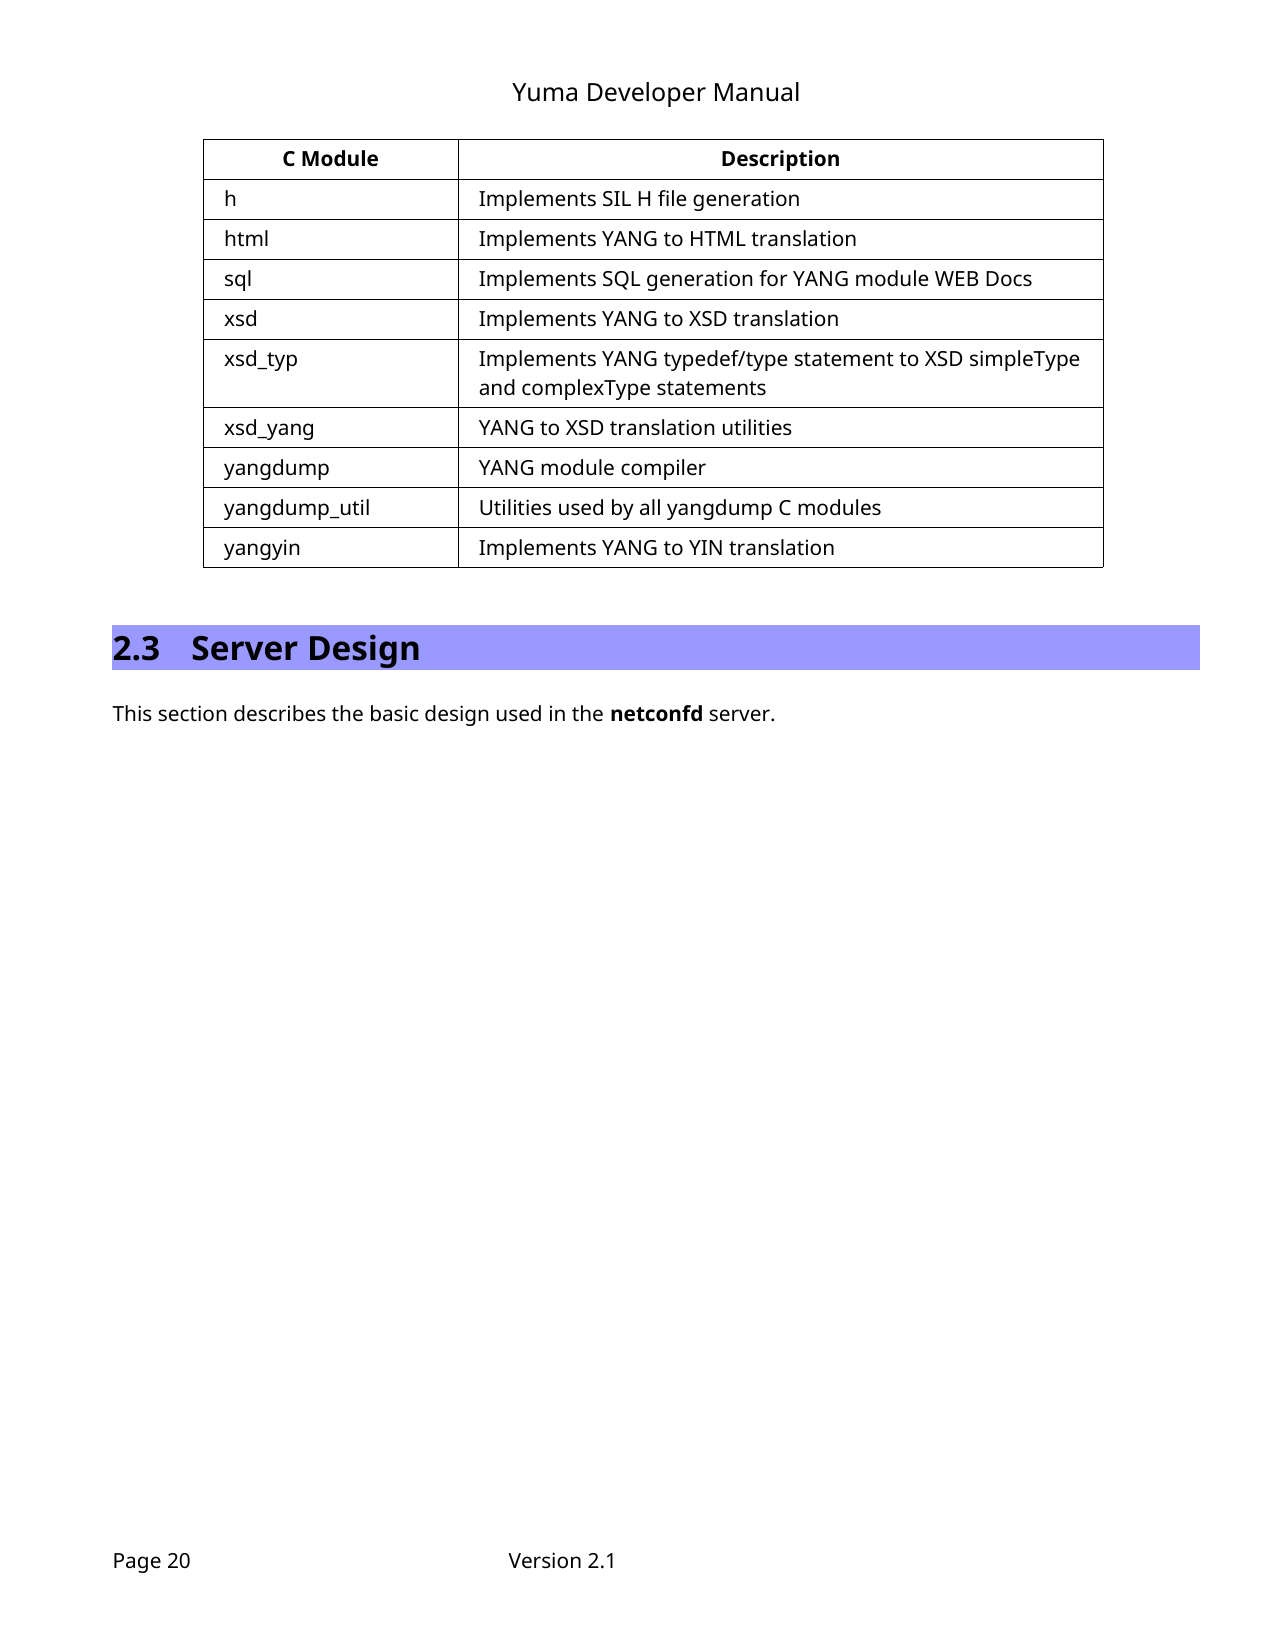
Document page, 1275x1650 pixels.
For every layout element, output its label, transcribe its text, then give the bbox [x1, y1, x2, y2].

table_cell html [204, 220, 458, 258]
table_cell xsd_yang [204, 408, 458, 447]
subtitle Server Design [112, 625, 1200, 670]
table_cell h [204, 180, 458, 218]
table_cell Implements YANG to YIN translation [459, 528, 1103, 567]
table_cell sql [204, 260, 458, 298]
table_cell Implements SIL H file generation [459, 180, 1103, 218]
table_cell xsd [204, 300, 458, 338]
table_header C Module [204, 140, 458, 178]
table_header Description [459, 140, 1103, 178]
table_cell Utilities used by all yangdump C modules [459, 488, 1103, 527]
table_cell Implements YANG to HTML translation [459, 220, 1103, 258]
table_cell Implements SQL generation for YANG module WEB Docs [459, 260, 1103, 298]
table_cell xsd_typ [204, 340, 458, 407]
table_cell yangdump [204, 448, 458, 487]
table_cell YANG to XSD translation utilities [459, 408, 1103, 447]
table_cell Implements YANG to XSD translation [459, 300, 1103, 338]
table_cell Implements YANG typedef/type statement to XSD simpleType and complexType statements [459, 340, 1103, 407]
text This section describes the basic design used in the netconfd server. [112, 699, 1200, 728]
table_cell yangyin [204, 528, 458, 567]
table_cell yangdump_util [204, 488, 458, 527]
table_cell YANG module compiler [459, 448, 1103, 487]
